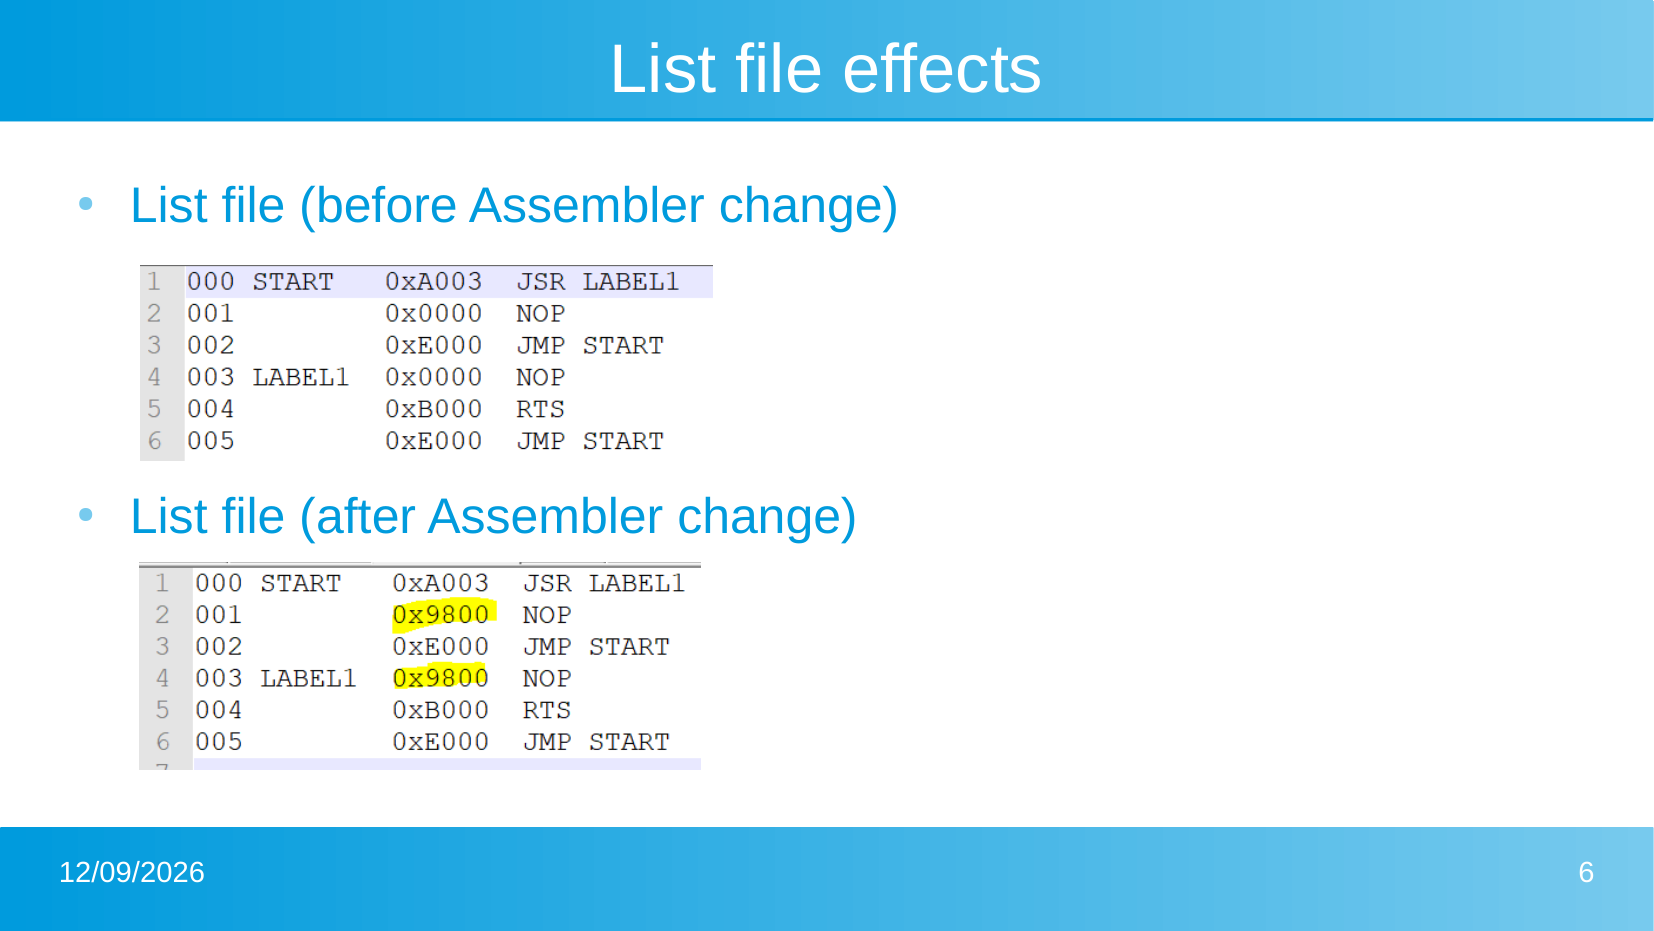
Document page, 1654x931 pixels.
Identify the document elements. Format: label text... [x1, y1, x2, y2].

title List file effects [59, 29, 1595, 108]
picture [140, 265, 713, 461]
list List file (before Assembler change) List file (after Assembler change) [59, 177, 1595, 768]
picture [139, 562, 701, 770]
